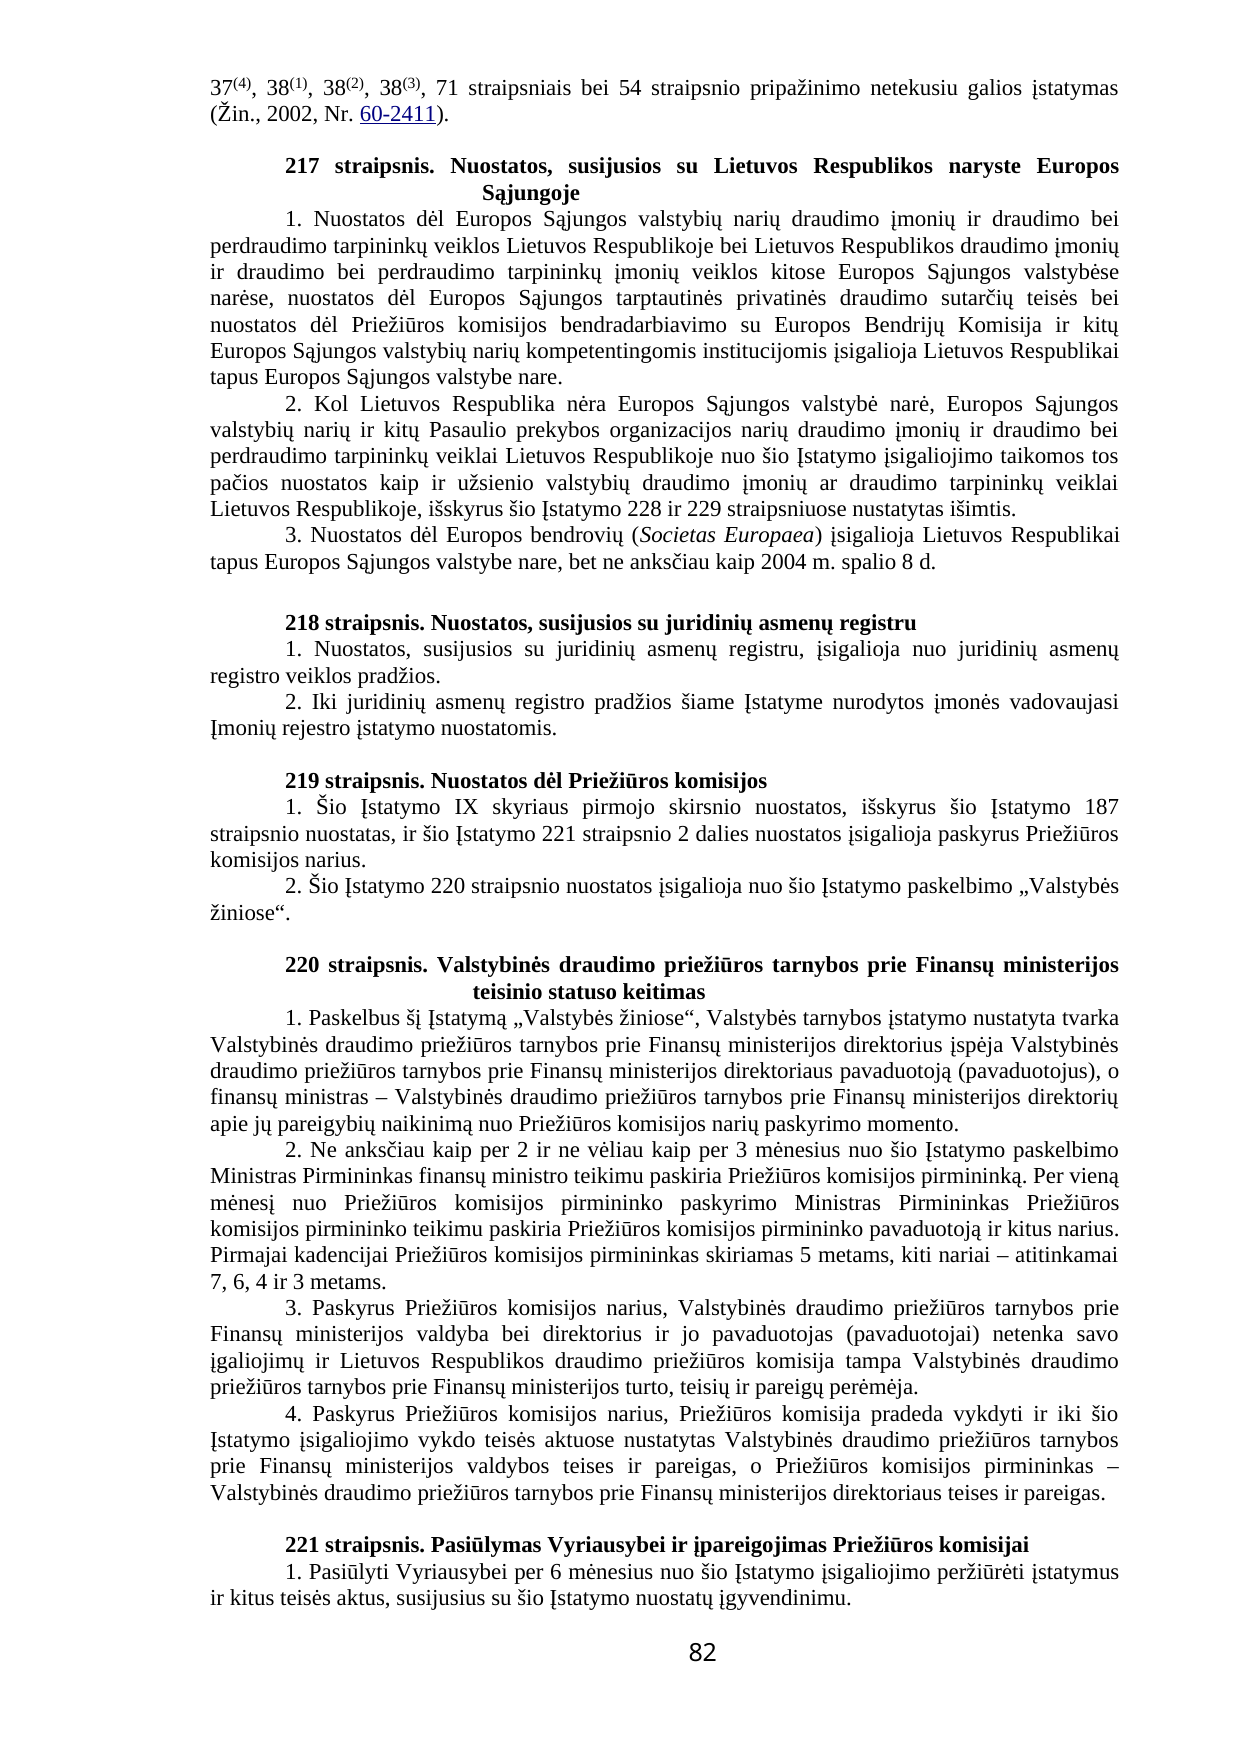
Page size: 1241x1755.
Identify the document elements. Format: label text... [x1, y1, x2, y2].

text 2. Ne anksčiau kaip per 2 ir ne vėliau kaip per 3 mėnesius nuo šio Įstatymo paskelbimo Ministras Pirmininkas finansų ministro teikimu paskiria Priežiūros komisijos pirmininką. Per vieną mėnesį nuo Priežiūros komisijos pirmininko paskyrimo Ministras Pirmininkas Priežiūros komisijos pirmininko teikimu paskiria Priežiūros komisijos pirmininko pavaduotoją ir kitus narius. Pirmajai kadencijai Priežiūros komisijos pirmininkas skiriamas 5 metams, kiti nariai – atitinkamai 7, 6, 4 ir 3 metams. [210, 1136, 1120, 1294]
text 4. Paskyrus Priežiūros komisijos narius, Priežiūros komisija pradeda vykdyti ir iki šio Įstatymo įsigaliojimo vykdo teisės aktuose nustatytas Valstybinės draudimo priežiūros tarnybos prie Finansų ministerijos valdybos teises ir pareigas, o Priežiūros komisijos pirmininkas – Valstybinės draudimo priežiūros tarnybos prie Finansų ministerijos direktoriaus teises ir pareigas. [210, 1399, 1120, 1505]
text 218 straipsnis. Nuostatos, susijusios su juridinių asmenų registru [210, 609, 1120, 635]
text 1. Nuostatos dėl Europos Sąjungos valstybių narių draudimo įmonių ir draudimo bei perdraudimo tarpininkų veiklos Lietuvos Respublikoje bei Lietuvos Respublikos draudimo įmonių ir draudimo bei perdraudimo tarpininkų įmonių veiklos kitose Europos Sąjungos valstybėse narėse, nuostatos dėl Europos Sąjungos tarptautinės privatinės draudimo sutarčių teisės bei nuostatos dėl Priežiūros komisijos bendradarbiavimo su Europos Bendrijų Komisija ir kitų Europos Sąjungos valstybių narių kompetentingomis institucijomis įsigalioja Lietuvos Respublikai tapus Europos Sąjungos valstybe nare. [210, 205, 1120, 390]
text 3. Paskyrus Priežiūros komisijos narius, Valstybinės draudimo priežiūros tarnybos prie Finansų ministerijos valdyba bei direktorius ir jo pavaduotojas (pavaduotojai) netenka savo įgaliojimų ir Lietuvos Respublikos draudimo priežiūros komisija tampa Valstybinės draudimo priežiūros tarnybos prie Finansų ministerijos turto, teisių ir pareigų perėmėja. [210, 1294, 1120, 1399]
text 2. Šio Įstatymo 220 straipsnio nuostatos įsigalioja nuo šio Įstatymo paskelbimo „Valstybės žiniose“. [210, 872, 1120, 925]
text 1. Pasiūlyti Vyriausybei per 6 mėnesius nuo šio Įstatymo įsigaliojimo peržiūrėti įstatymus ir kitus teisės aktus, susijusius su šio Įstatymo nuostatų įgyvendinimu. [210, 1558, 1120, 1610]
text 1. Paskelbus šį Įstatymą „Valstybės žiniose“, Valstybės tarnybos įstatymo nustatyta tvarka Valstybinės draudimo priežiūros tarnybos prie Finansų ministerijos direktorius įspėja Valstybinės draudimo priežiūros tarnybos prie Finansų ministerijos direktoriaus pavaduotoją (pavaduotojus), o finansų ministras – Valstybinės draudimo priežiūros tarnybos prie Finansų ministerijos direktorių apie jų pareigybių naikinimą nuo Priežiūros komisijos narių paskyrimo momento. [210, 1004, 1120, 1136]
text 2. Kol Lietuvos Respublika nėra Europos Sąjungos valstybė narė, Europos Sąjungos valstybių narių ir kitų Pasaulio prekybos organizacijos narių draudimo įmonių ir draudimo bei perdraudimo tarpininkų veiklai Lietuvos Respublikoje nuo šio Įstatymo įsigaliojimo taikomos tos pačios nuostatos kaip ir užsienio valstybių draudimo įmonių ar draudimo tarpininkų veiklai Lietuvos Respublikoje, išskyrus šio Įstatymo 228 ir 229 straipsniuose nustatytas išimtis. [210, 390, 1120, 522]
text 1. Šio Įstatymo IX skyriaus pirmojo skirsnio nuostatos, išskyrus šio Įstatymo 187 straipsnio nuostatas, ir šio Įstatymo 221 straipsnio 2 dalies nuostatos įsigalioja paskyrus Priežiūros komisijos narius. [210, 793, 1120, 872]
text 1. Nuostatos, susijusios su juridinių asmenų registru, įsigalioja nuo juridinių asmenų registro veiklos pradžios. [210, 635, 1120, 688]
text 2. Iki juridinių asmenų registro pradžios šiame Įstatyme nurodytos įmonės vadovaujasi Įmonių rejestro įstatymo nuostatomis. [210, 688, 1120, 741]
text 221 straipsnis. Pasiūlymas Vyriausybei ir įpareigojimas Priežiūros komisijai [285, 1531, 1120, 1558]
text 3. Nuostatos dėl Europos bendrovių (Societas Europaea) įsigalioja Lietuvos Respublikai tapus Europos Sąjungos valstybe nare, bet ne anksčiau kaip 2004 m. spalio 8 d. [210, 522, 1120, 574]
text 217 straipsnis. Nuostatos, susijusios su Lietuvos Respublikos naryste Europos Sąjungoje [285, 153, 1120, 205]
text 37(4), 38(1), 38(2), 38(3), 71 straipsniais bei 54 straipsnio pripažinimo netekusiu galios įstatymas (Žin., 2002, Nr. 60-2411). [210, 73, 1120, 126]
text 219 straipsnis. Nuostatos dėl Priežiūros komisijos [210, 767, 1120, 793]
text 220 straipsnis. Valstybinės draudimo priežiūros tarnybos prie Finansų ministerijos teisinio statuso keitimas [285, 952, 1120, 1004]
